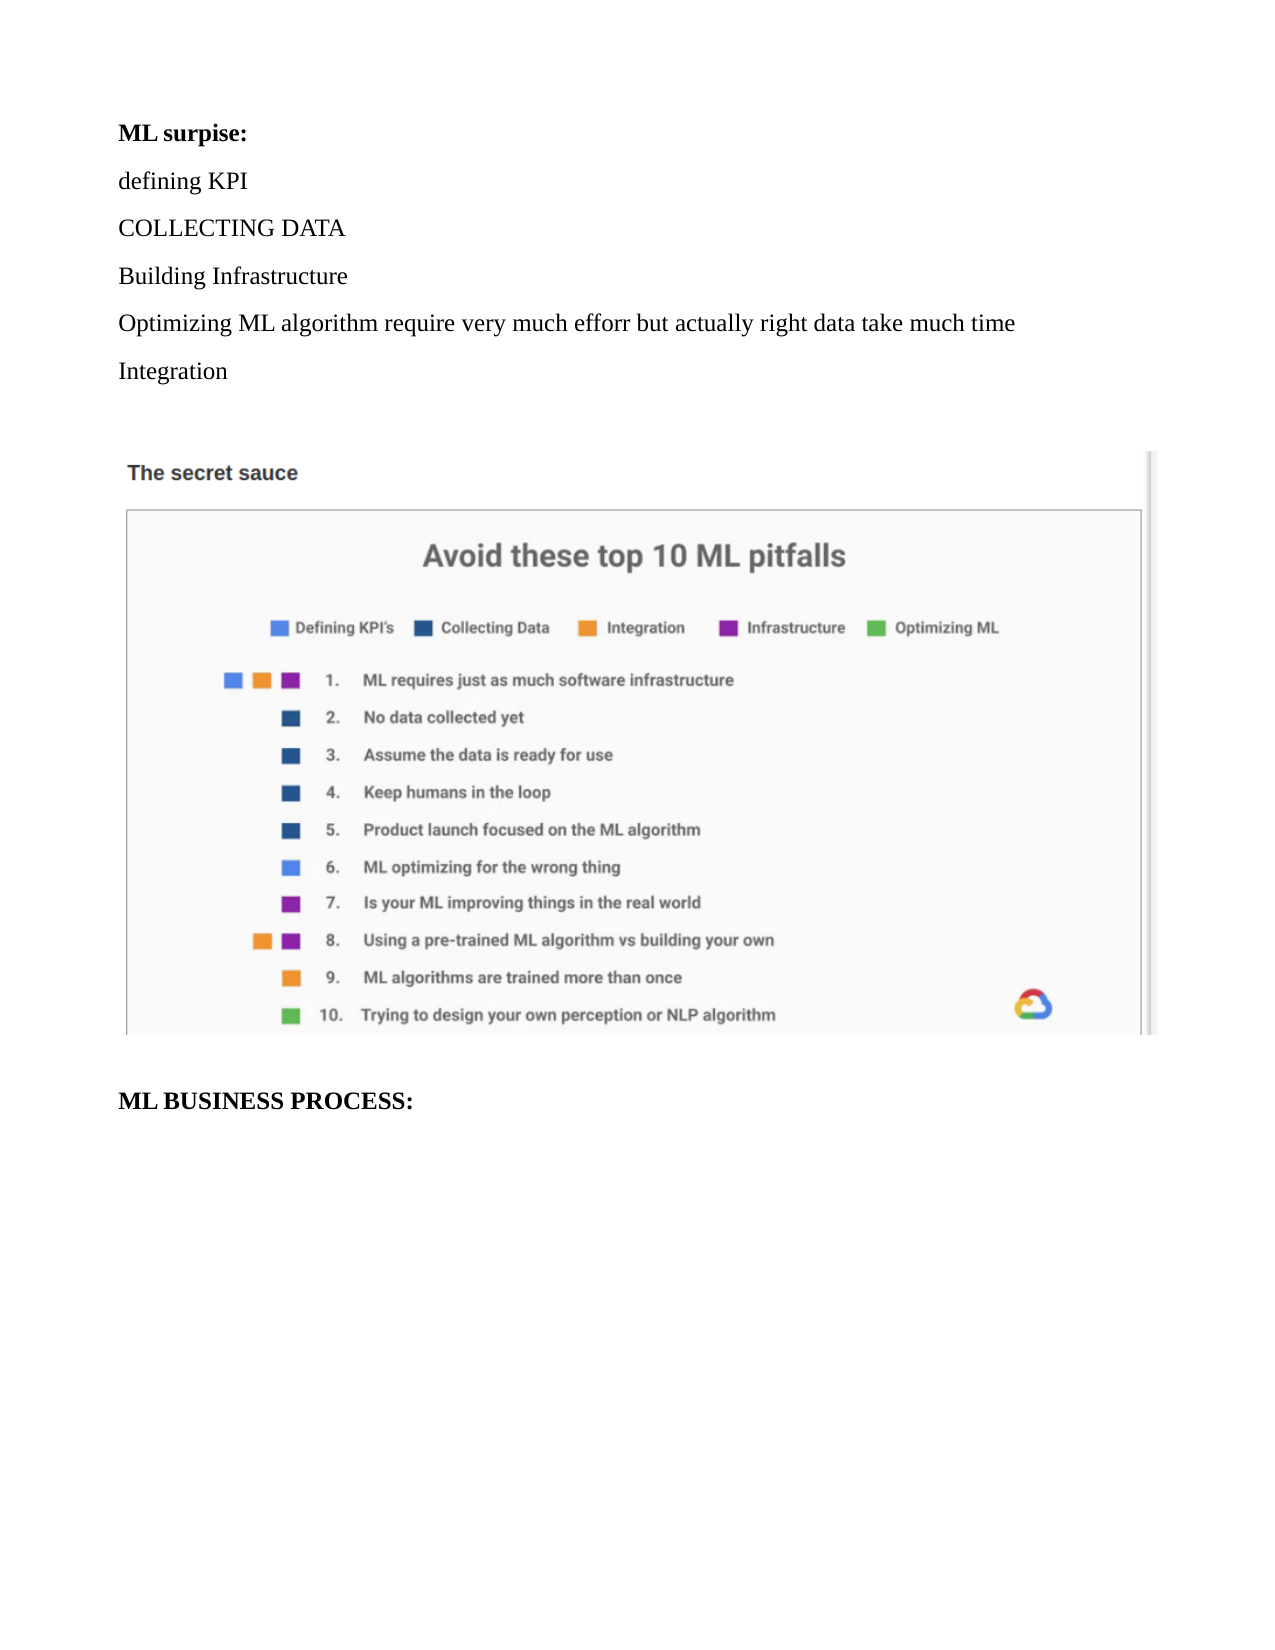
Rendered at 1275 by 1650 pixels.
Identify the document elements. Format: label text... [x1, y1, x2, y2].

text ML BUSINESS PROCESS: [118, 1086, 1157, 1115]
text COLLECTING DATA [118, 213, 1157, 242]
text defining KPI [118, 166, 1157, 194]
text ML surpise: [118, 118, 1157, 147]
text Integration [118, 356, 1157, 385]
picture [118, 451, 1157, 1035]
text Optimizing ML algorithm require very much efforr but actually right data take much time [118, 308, 1157, 337]
text Building Infrastructure [118, 261, 1157, 290]
